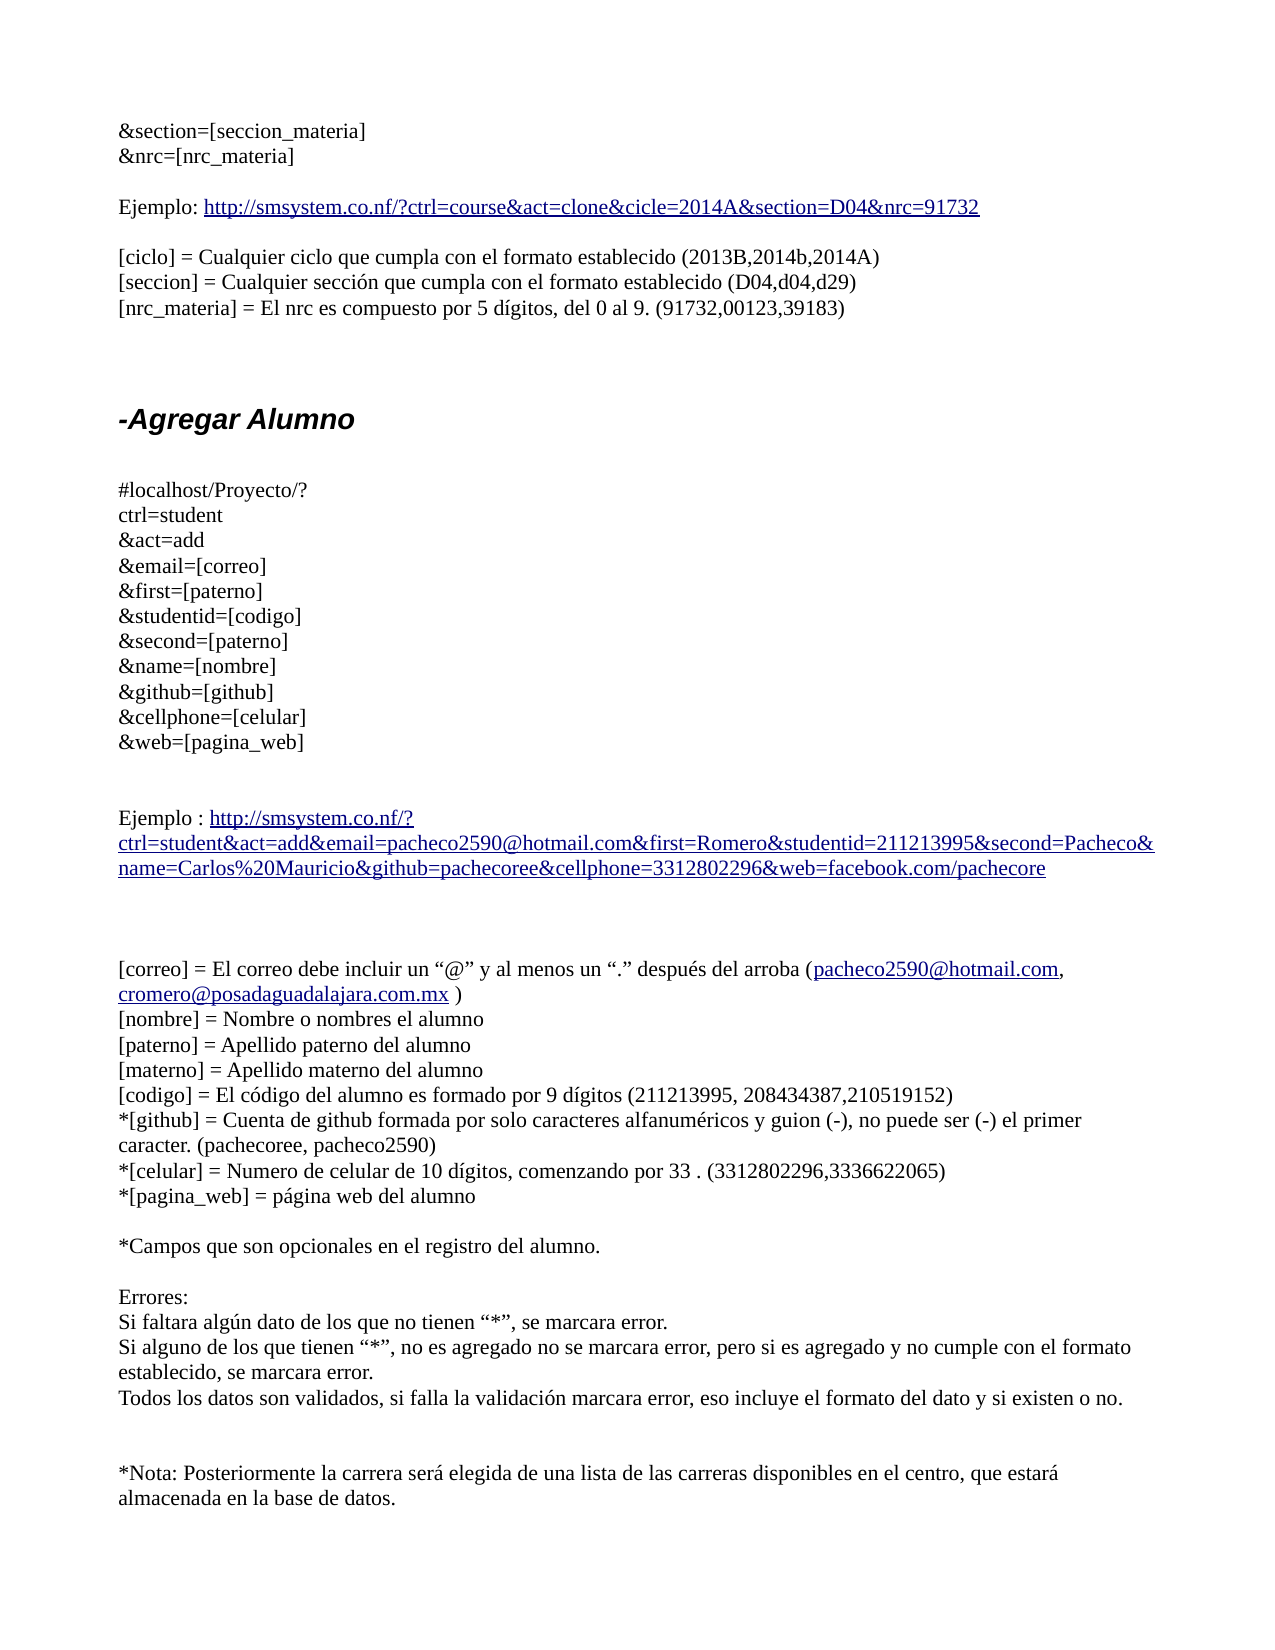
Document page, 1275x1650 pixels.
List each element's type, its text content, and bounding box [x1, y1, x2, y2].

text &studentid=[codigo] [118, 603, 1157, 628]
text &web=[pagina_web] [118, 729, 1157, 754]
text &second=[paterno] [118, 628, 1157, 653]
text ctrl=student [118, 502, 1157, 527]
text &cellphone=[celular] [118, 704, 1157, 729]
text [correo] = El correo debe incluir un “@” y al menos un “.” después del arroba (pacheco2590@hotmail.com, cromero@posadaguadalajara.com.mx ) [118, 956, 1157, 1006]
text [materno] = Apellido materno del alumno [118, 1057, 1157, 1082]
text Si alguno de los que tienen “*”, no es agregado no se marcara error, pero si es agregado y no cumple con el formato establecido, se marcara error. [118, 1334, 1157, 1384]
text &github=[github] [118, 679, 1157, 704]
text Ejemplo: http://smsystem.co.nf/?ctrl=course&act=clone&cicle=2014A&section=D04&nrc=91732 [118, 194, 1157, 219]
text *Nota: Posteriormente la carrera será elegida de una lista de las carreras disponibles en el centro, que estará almacenada en la base de datos. [118, 1460, 1157, 1511]
text [codigo] = El código del alumno es formado por 9 dígitos (211213995, 208434387,210519152) [118, 1082, 1157, 1107]
text *[github] = Cuenta de github formada por solo caracteres alfanuméricos y guion (-), no puede ser (-) el primer caracter. (pachecoree, pacheco2590) [118, 1107, 1157, 1158]
text &section=[seccion_materia] [118, 118, 1157, 143]
text Errores: [118, 1284, 1157, 1309]
text Si faltara algún dato de los que no tienen “*”, se marcara error. [118, 1309, 1157, 1334]
text [paterno] = Apellido paterno del alumno [118, 1032, 1157, 1057]
text [nrc_materia] = El nrc es compuesto por 5 dígitos, del 0 al 9. (91732,00123,39183) [118, 294, 1157, 320]
text [seccion] = Cualquier sección que cumpla con el formato establecido (D04,d04,d29) [118, 269, 1157, 294]
text Ejemplo : http://smsystem.co.nf/?ctrl=student&act=add&email=pacheco2590@hotmail.com&first=Romero&studentid=211213995&second=Pacheco&name=Carlos%20Mauricio&github=pachecoree&cellphone=3312802296&web=facebook.com/pachecore [118, 805, 1157, 880]
text [nombre] = Nombre o nombres el alumno [118, 1006, 1157, 1032]
text [ciclo] = Cualquier ciclo que cumpla con el formato establecido (2013B,2014b,2014A) [118, 244, 1157, 269]
text &act=add [118, 527, 1157, 553]
text *[celular] = Numero de celular de 10 dígitos, comenzando por 33 . (3312802296,3336622065) [118, 1158, 1157, 1183]
text *Campos que son opcionales en el registro del alumno. [118, 1233, 1157, 1258]
text &nrc=[nrc_materia] [118, 143, 1157, 168]
text &email=[correo] [118, 553, 1157, 578]
text Todos los datos son validados, si falla la validación marcara error, eso incluye el formato del dato y si existen o no. [118, 1384, 1157, 1410]
text &first=[paterno] [118, 578, 1157, 603]
text &name=[nombre] [118, 653, 1157, 679]
text *[pagina_web] = página web del alumno [118, 1183, 1157, 1208]
subtitle -Agregar Alumno [118, 402, 1157, 436]
text #localhost/Proyecto/? [118, 477, 1157, 502]
